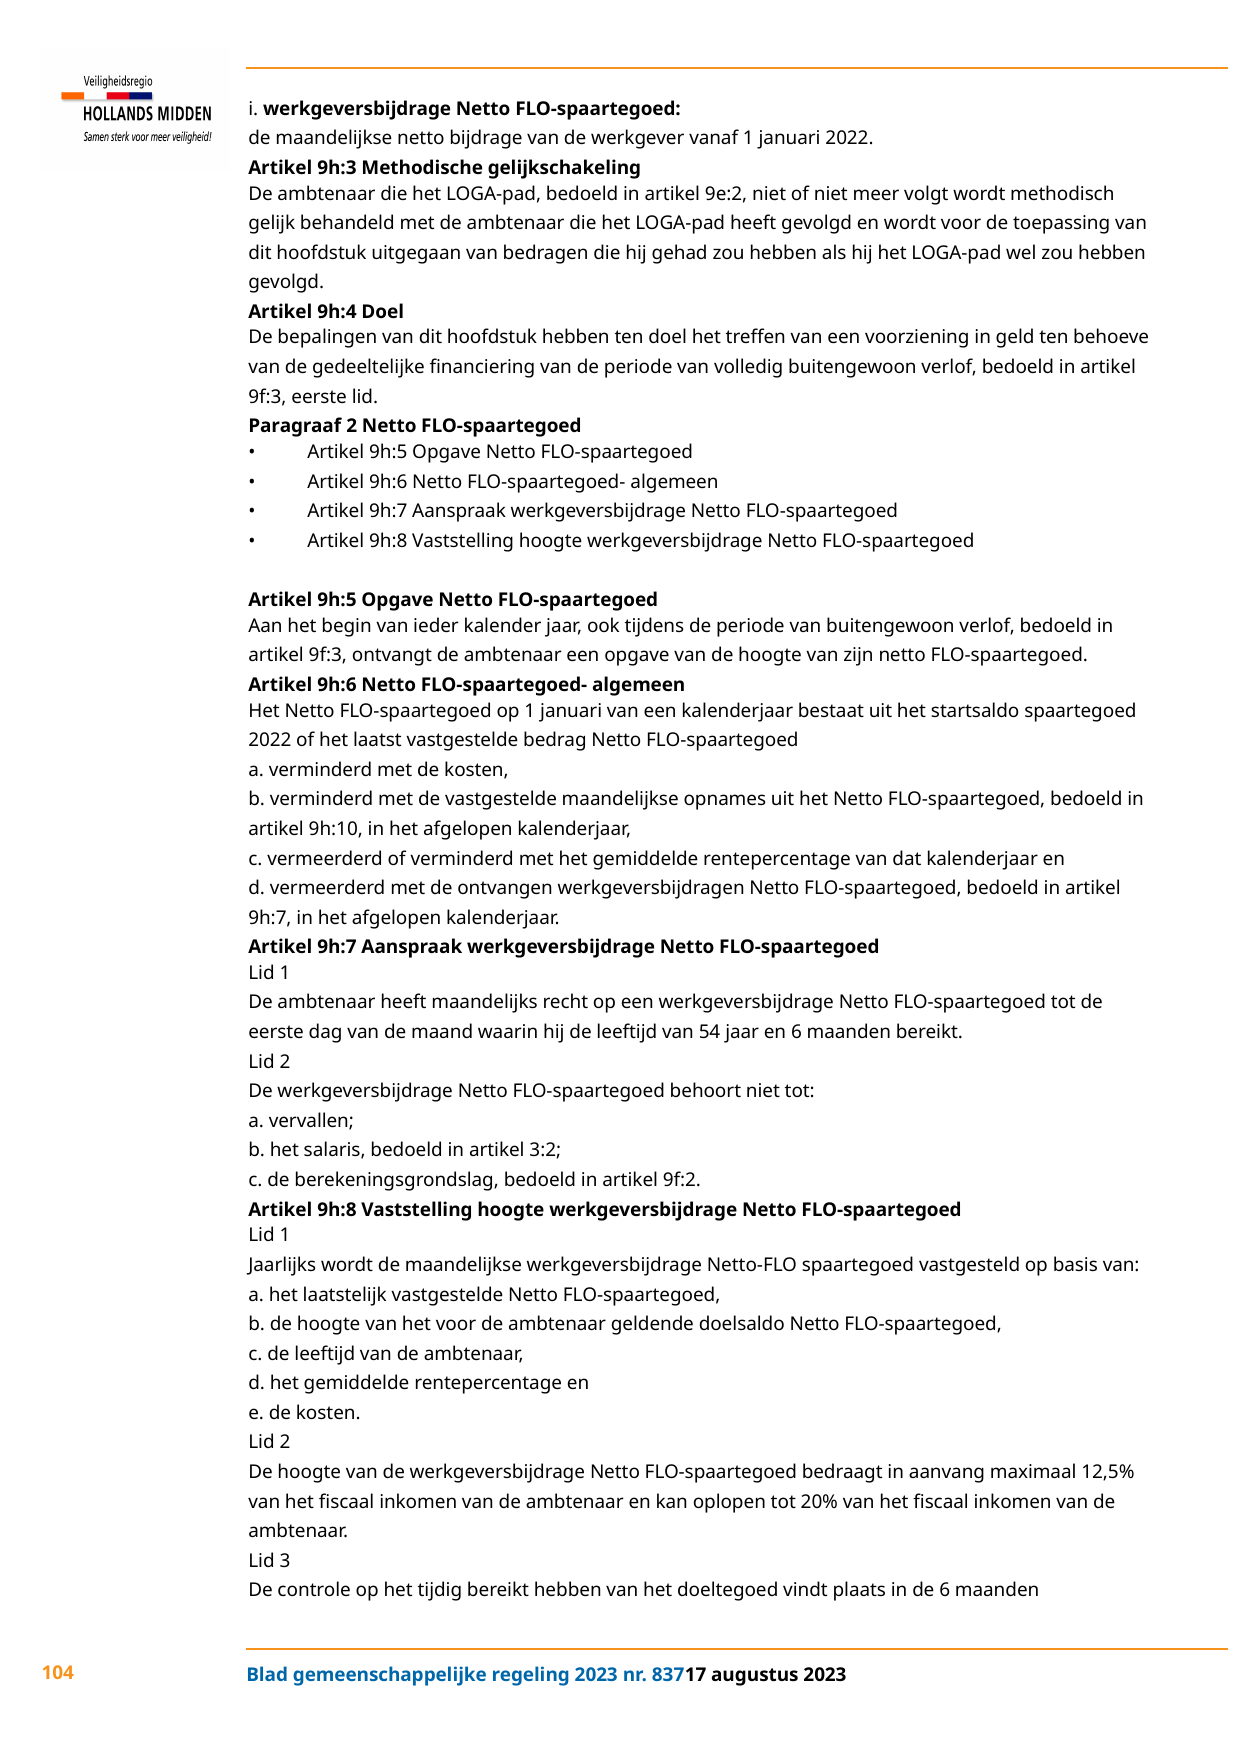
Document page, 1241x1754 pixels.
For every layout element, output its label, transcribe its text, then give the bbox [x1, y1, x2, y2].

text Het Netto FLO-spaartegoed op 1 januari van een kalenderjaar bestaat uit het startsaldo spaartegoed 2022 of het laatst vastgestelde bedrag Netto FLO-spaartegoed [248, 697, 1152, 752]
text c. vermeerderd of verminderd met het gemiddelde rentepercentage van dat kalenderjaar en [248, 845, 1152, 870]
text a. verminderd met de kosten, [248, 756, 1152, 782]
text d. het gemiddelde rentepercentage en [248, 1369, 1152, 1395]
text Artikel 9h:7 Aanspraak werkgeversbijdrage Netto FLO-spaartegoed [248, 933, 1152, 959]
list Artikel 9h:8 Vaststelling hoogte werkgeversbijdrage Netto FLO-spaartegoed [248, 527, 1152, 553]
text Aan het begin van ieder kalender jaar, ook tijdens de periode van buitengewoon verlof, bedoeld in artikel 9f:3, ontvangt de ambtenaar een opgave van de hoogte van zijn netto FLO-spaartegoed. [248, 612, 1152, 667]
text Artikel 9h:3 Methodische gelijkschakeling [248, 154, 1152, 180]
text De ambtenaar die het LOGA-pad, bedoeld in artikel 9e:2, niet of niet meer volgt wordt methodisch gelijk behandeld met de ambtenaar die het LOGA-pad heeft gevolgd en wordt voor de toepassing van dit hoofdstuk uitgegaan van bedragen die hij gehad zou hebben als hij het LOGA-pad wel zou hebben gevolgd. [248, 180, 1152, 294]
text b. verminderd met de vastgestelde maandelijkse opnames uit het Netto FLO-spaartegoed, bedoeld in artikel 9h:10, in het afgelopen kalenderjaar, [248, 786, 1152, 841]
text de maandelijkse netto bijdrage van de werkgever vanaf 1 januari 2022. [248, 124, 1152, 150]
text Jaarlijks wordt de maandelijkse werkgeversbijdrage Netto-FLO spaartegoed vastgesteld op basis van: [248, 1251, 1152, 1277]
text De werkgeversbijdrage Netto FLO-spaartegoed behoort niet tot: [248, 1077, 1152, 1103]
text Artikel 9h:8 Vaststelling hoogte werkgeversbijdrage Netto FLO-spaartegoed [248, 1196, 1152, 1222]
list Artikel 9h:5 Opgave Netto FLO-spaartegoed [248, 438, 1152, 464]
text Artikel 9h:5 Opgave Netto FLO-spaartegoed [248, 586, 1152, 612]
text a. vervallen; [248, 1107, 1152, 1133]
text c. de berekeningsgrondslag, bedoeld in artikel 9f:2. [248, 1166, 1152, 1192]
text Paragraaf 2 Netto FLO-spaartegoed [248, 412, 1152, 438]
text De hoogte van de werkgeversbijdrage Netto FLO-spaartegoed bedraagt in aanvang maximaal 12,5% van het fiscaal inkomen van de ambtenaar en kan oplopen tot 20% van het fiscaal inkomen van de ambtenaar. [248, 1458, 1152, 1543]
text a. het laatstelijk vastgestelde Netto FLO-spaartegoed, [248, 1281, 1152, 1306]
text Artikel 9h:6 Netto FLO-spaartegoed- algemeen [248, 671, 1152, 697]
picture [41, 47, 231, 172]
text Lid 1 [248, 959, 1152, 985]
text c. de leeftijd van de ambtenaar, [248, 1340, 1152, 1366]
text Lid 1 [248, 1222, 1152, 1247]
text De bepalingen van dit hoofdstuk hebben ten doel het treffen van een voorziening in geld ten behoeve van de gedeeltelijke financiering van de periode van volledig buitengewoon verlof, bedoeld in artikel 9f:3, eerste lid. [248, 324, 1152, 409]
text Lid 2 [248, 1048, 1152, 1074]
text De controle op het tijdig bereikt hebben van het doeltegoed vindt plaats in de 6 maanden [248, 1577, 1152, 1602]
text d. vermeerderd met de ontvangen werkgeversbijdragen Netto FLO-spaartegoed, bedoeld in artikel 9h:7, in het afgelopen kalenderjaar. [248, 874, 1152, 929]
text Lid 3 [248, 1547, 1152, 1573]
text Artikel 9h:4 Doel [248, 298, 1152, 324]
text Lid 2 [248, 1429, 1152, 1454]
text De ambtenaar heeft maandelijks recht op een werkgeversbijdrage Netto FLO-spaartegoed tot de eerste dag van de maand waarin hij de leeftijd van 54 jaar en 6 maanden bereikt. [248, 989, 1152, 1044]
text b. het salaris, bedoeld in artikel 3:2; [248, 1137, 1152, 1162]
text i. werkgeversbijdrage Netto FLO-spaartegoed: [248, 95, 1152, 121]
list Artikel 9h:6 Netto FLO-spaartegoed- algemeen [248, 468, 1152, 493]
text e. de kosten. [248, 1399, 1152, 1425]
list Artikel 9h:7 Aanspraak werkgeversbijdrage Netto FLO-spaartegoed [248, 497, 1152, 523]
text b. de hoogte van het voor de ambtenaar geldende doelsaldo Netto FLO-spaartegoed, [248, 1310, 1152, 1336]
